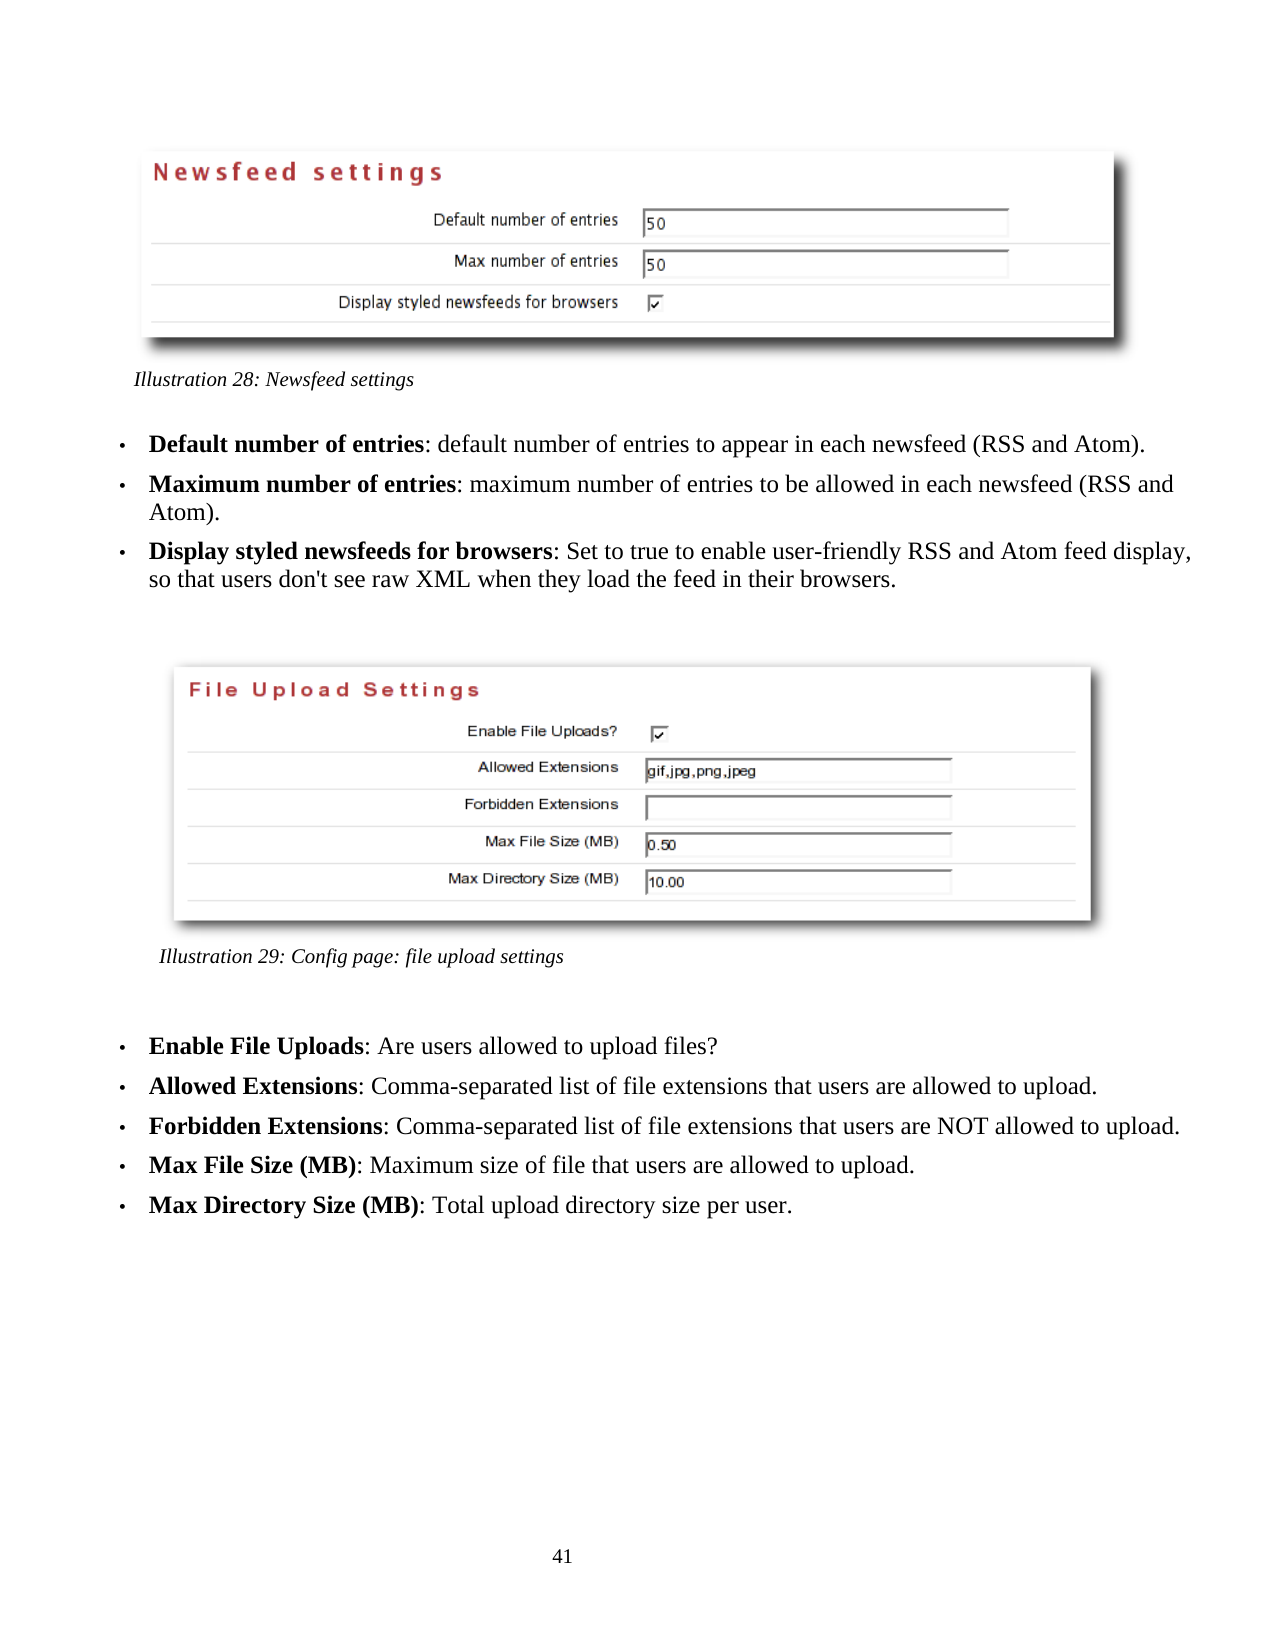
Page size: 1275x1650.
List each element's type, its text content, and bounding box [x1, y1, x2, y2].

picture [159, 653, 1117, 945]
list Default number of entries: default number of entries to appear in each newsfeed (RSS and Atom). [119, 430, 1200, 458]
list Forbidden Extensions: Comma-separated list of file extensions that users are NOT allowed to upload. [119, 1112, 1200, 1139]
list Display styled newsfeeds for browsers: Set to true to enable user-friendly RSS and Atom feed display, so that users don't see raw XML when they load the feed in their browsers. [119, 537, 1200, 593]
text Illustration 28: Newsfeed settings [133, 368, 1142, 391]
list Allowed Extensions: Comma-separated list of file extensions that users are allowed to upload. [119, 1072, 1200, 1100]
list Max File Size (MB): Maximum size of file that users are allowed to upload. [119, 1151, 1200, 1179]
list Enable File Uploads: Are users allowed to upload files? [119, 1032, 1200, 1060]
list Maximum number of entries: maximum number of entries to be allowed in each newsfeed (RSS and Atom). [119, 470, 1200, 525]
list Max Directory Size (MB): Total upload directory size per user. [119, 1191, 1200, 1219]
picture [133, 143, 1142, 368]
text Illustration 29: Config page: file upload settings [159, 945, 1116, 968]
